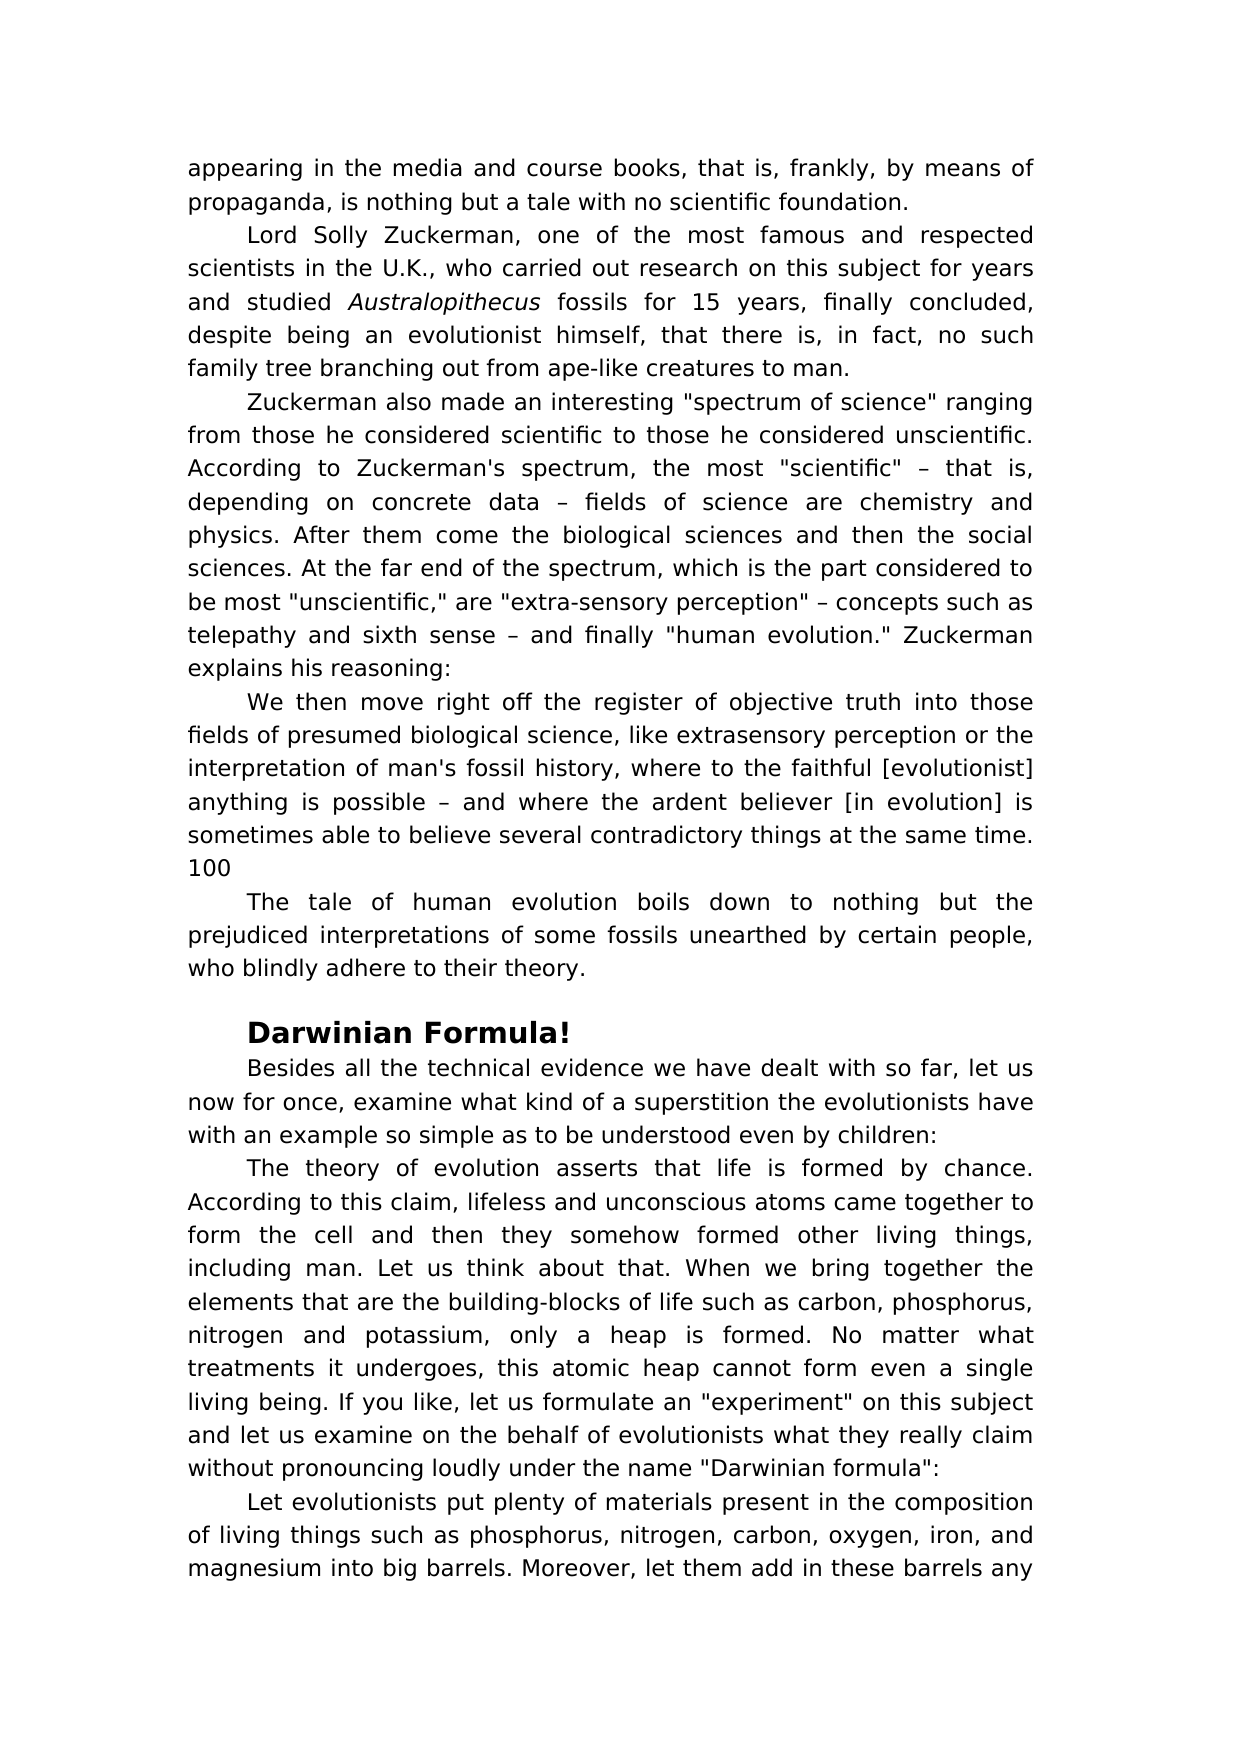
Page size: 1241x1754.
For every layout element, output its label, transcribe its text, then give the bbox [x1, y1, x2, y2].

text The theory of evolution asserts that life is formed by chance. According to this claim, lifeless and unconscious atoms came together to form the cell and then they somehow formed other living things, including man. Let us think about that. When we bring together the elements that are the building-blocks of life such as carbon, phosphorus, nitrogen and potassium, only a heap is formed. No matter what treatments it undergoes, this atomic heap cannot form even a single living being. If you like, let us formulate an "experiment" on this subject and let us examine on the behalf of evolutionists what they really claim without pronouncing loudly under the name "Darwinian formula": [187, 1150, 1035, 1483]
text Let evolutionists put plenty of materials present in the composition of living things such as phosphorus, nitrogen, carbon, oxygen, iron, and magnesium into big barrels. Moreover, let them add in these barrels any [187, 1483, 1035, 1583]
text Darwinian Formula! [187, 1017, 1035, 1050]
text Zuckerman also made an interesting "spectrum of science" ranging from those he considered scientific to those he considered unscientific. According to Zuckerman's spectrum, the most "scientific" – that is, depending on concrete data – fields of science are chemistry and physics. After them come the biological sciences and then the social sciences. At the far end of the spectrum, which is the part considered to be most "unscientific," are "extra-sensory perception" – concepts such as telepathy and sixth sense – and finally "human evolution." Zuckerman explains his reasoning: [187, 383, 1035, 683]
text We then move right off the register of objective truth into those fields of presumed biological science, like extrasensory perception or the interpretation of man's fossil history, where to the faithful [evolutionist] anything is possible – and where the ardent believer [in evolution] is sometimes able to believe several contradictory things at the same time. 100 [187, 683, 1035, 883]
text Besides all the technical evidence we have dealt with so far, let us now for once, examine what kind of a superstition the evolutionists have with an example so simple as to be understood even by children: [187, 1050, 1035, 1150]
text Lord Solly Zuckerman, one of the most famous and respected scientists in the U.K., who carried out research on this subject for years and studied Australopithecus fossils for 15 years, finally concluded, despite being an evolutionist himself, that there is, in fact, no such family tree branching out from ape-like creatures to man. [187, 217, 1035, 383]
text appearing in the media and course books, that is, frankly, by means of propaganda, is nothing but a tale with no scientific foundation. [187, 150, 1035, 217]
text The tale of human evolution boils down to nothing but the prejudiced interpretations of some fossils unearthed by certain people, who blindly adhere to their theory. [187, 883, 1035, 983]
